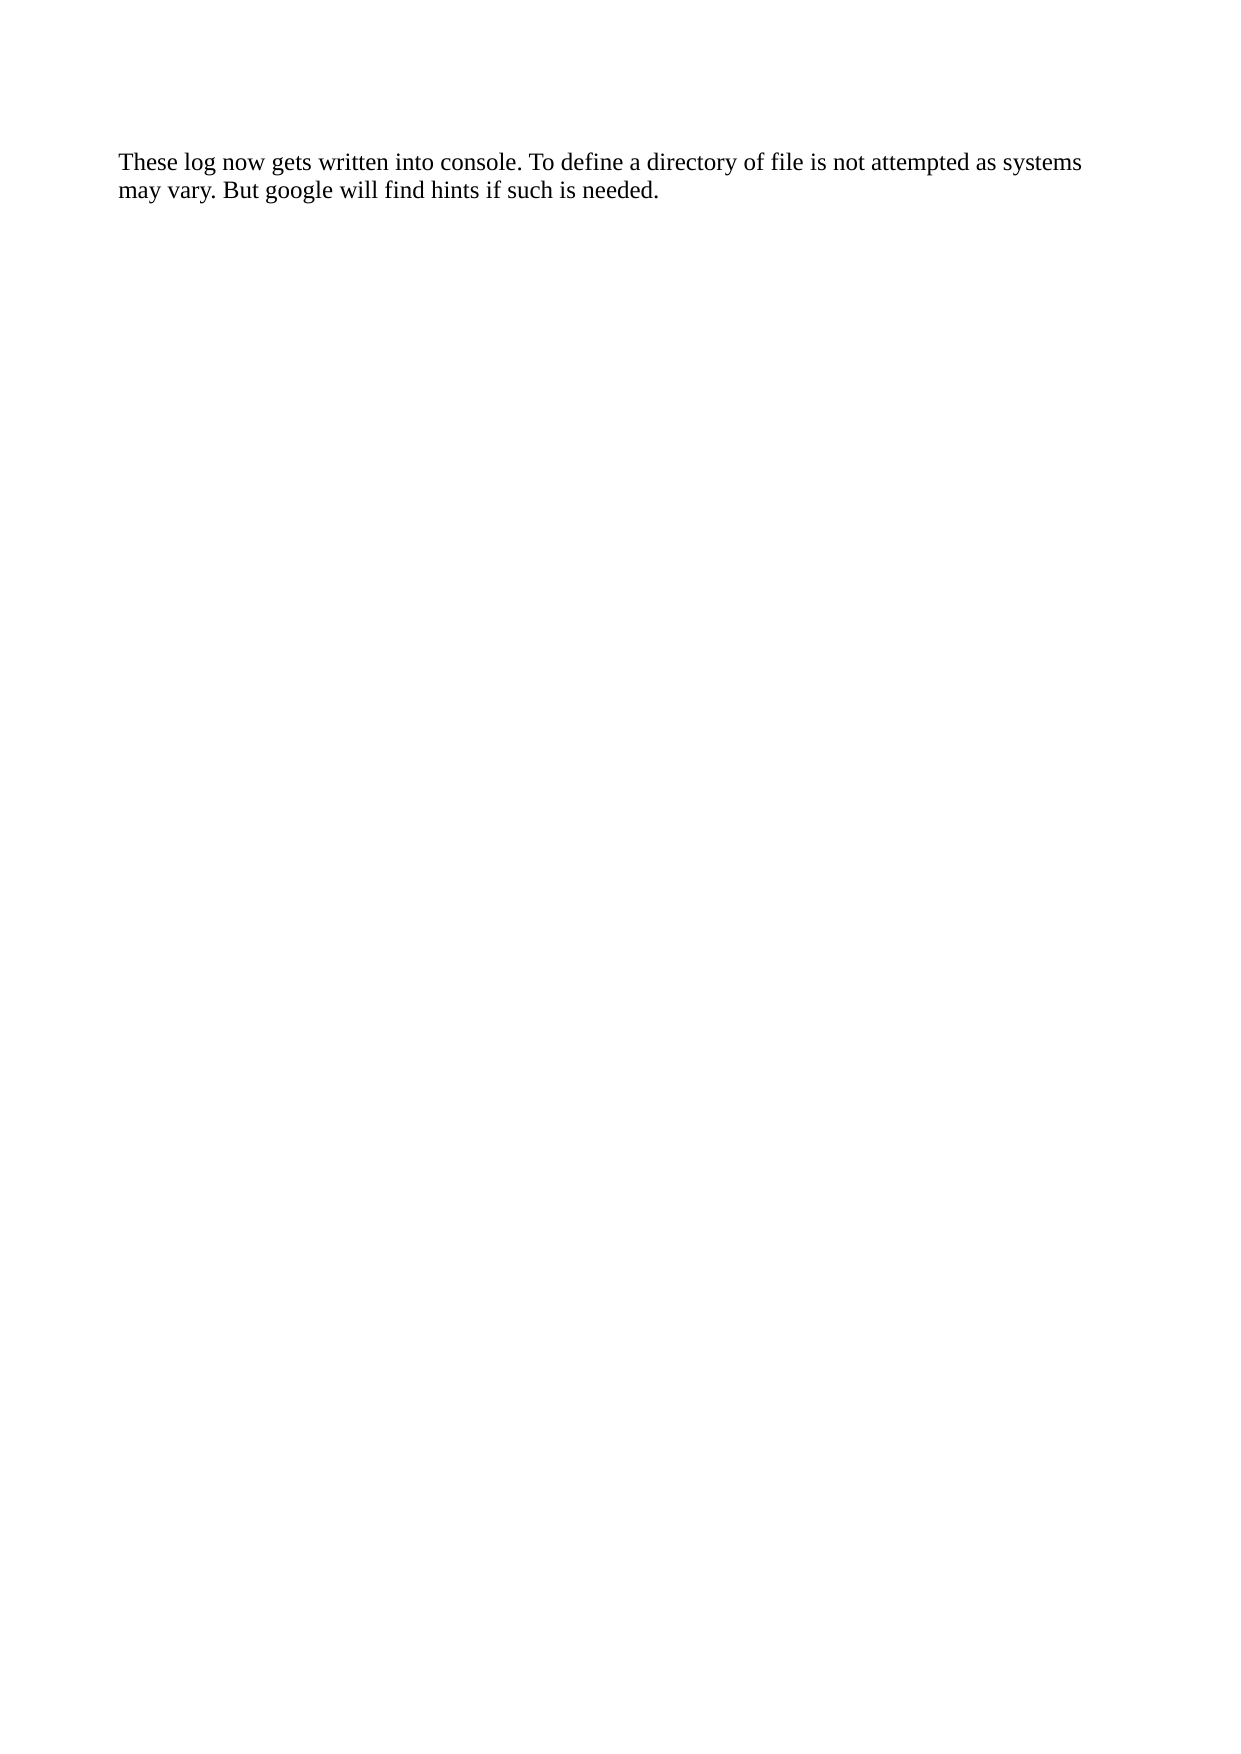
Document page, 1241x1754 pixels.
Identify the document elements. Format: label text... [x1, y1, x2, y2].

text These log now gets written into console. To define a directory of file is not attempted as systems may vary. But google will find hints if such is needed. [118, 147, 1122, 204]
